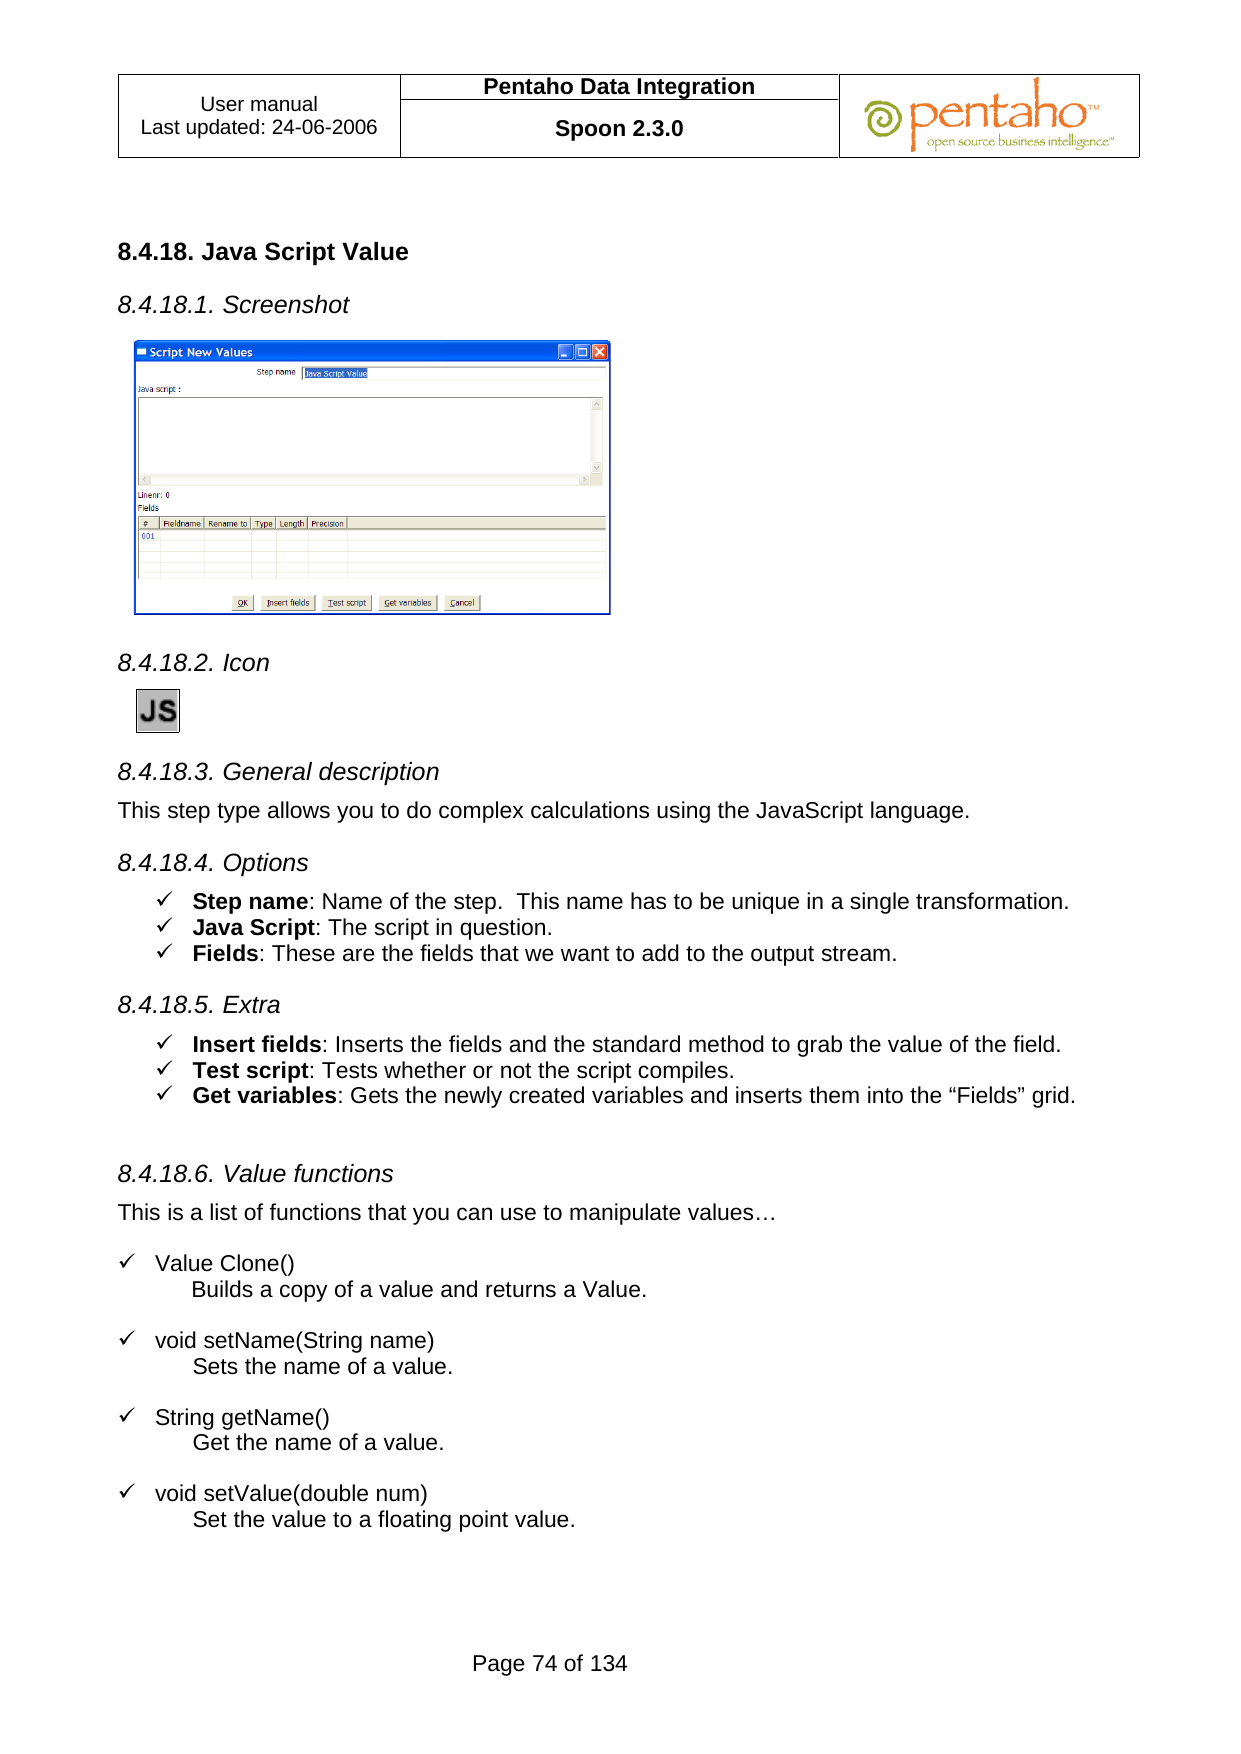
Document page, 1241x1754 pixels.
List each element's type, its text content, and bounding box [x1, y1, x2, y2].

list Java Script: The script in question. [155, 914, 1137, 940]
list Test script: Tests whether or not the script compiles. [155, 1057, 1137, 1083]
list Get variables: Gets the newly created variables and inserts them into the “Fields” grid. [155, 1083, 1137, 1109]
subtitle Icon [117, 649, 1137, 677]
list Step name: Name of the step. This name has to be unique in a single transformation. [155, 889, 1137, 914]
text Sets the name of a value. [192, 1353, 1137, 1379]
subtitle General description [117, 757, 1137, 785]
text Get the name of a value. [192, 1430, 1137, 1456]
subtitle Screenshot [117, 291, 1137, 319]
text This is a list of functions that you can use to manipulate values… [117, 1200, 1137, 1225]
subtitle Extra [117, 991, 1137, 1019]
list Value Clone() [117, 1251, 1137, 1277]
subtitle Options [117, 848, 1137, 876]
list Insert fields: Inserts the fields and the standard method to grab the value of the field. [155, 1032, 1137, 1057]
list void setValue(double num) [117, 1481, 1137, 1507]
picture [133, 340, 611, 615]
subtitle Java Script Value [117, 238, 1137, 266]
subtitle Value functions [117, 1159, 1137, 1187]
text Set the value to a floating point value. [192, 1507, 1137, 1532]
text This step type allows you to do complex calculations using the JavaScript language. [117, 798, 1137, 823]
list void setName(String name) [117, 1328, 1137, 1353]
list String getName() [117, 1404, 1137, 1430]
text Builds a copy of a value and returns a Value. [117, 1277, 1137, 1302]
list Fields: These are the fields that we want to add to the output stream. [155, 940, 1137, 966]
